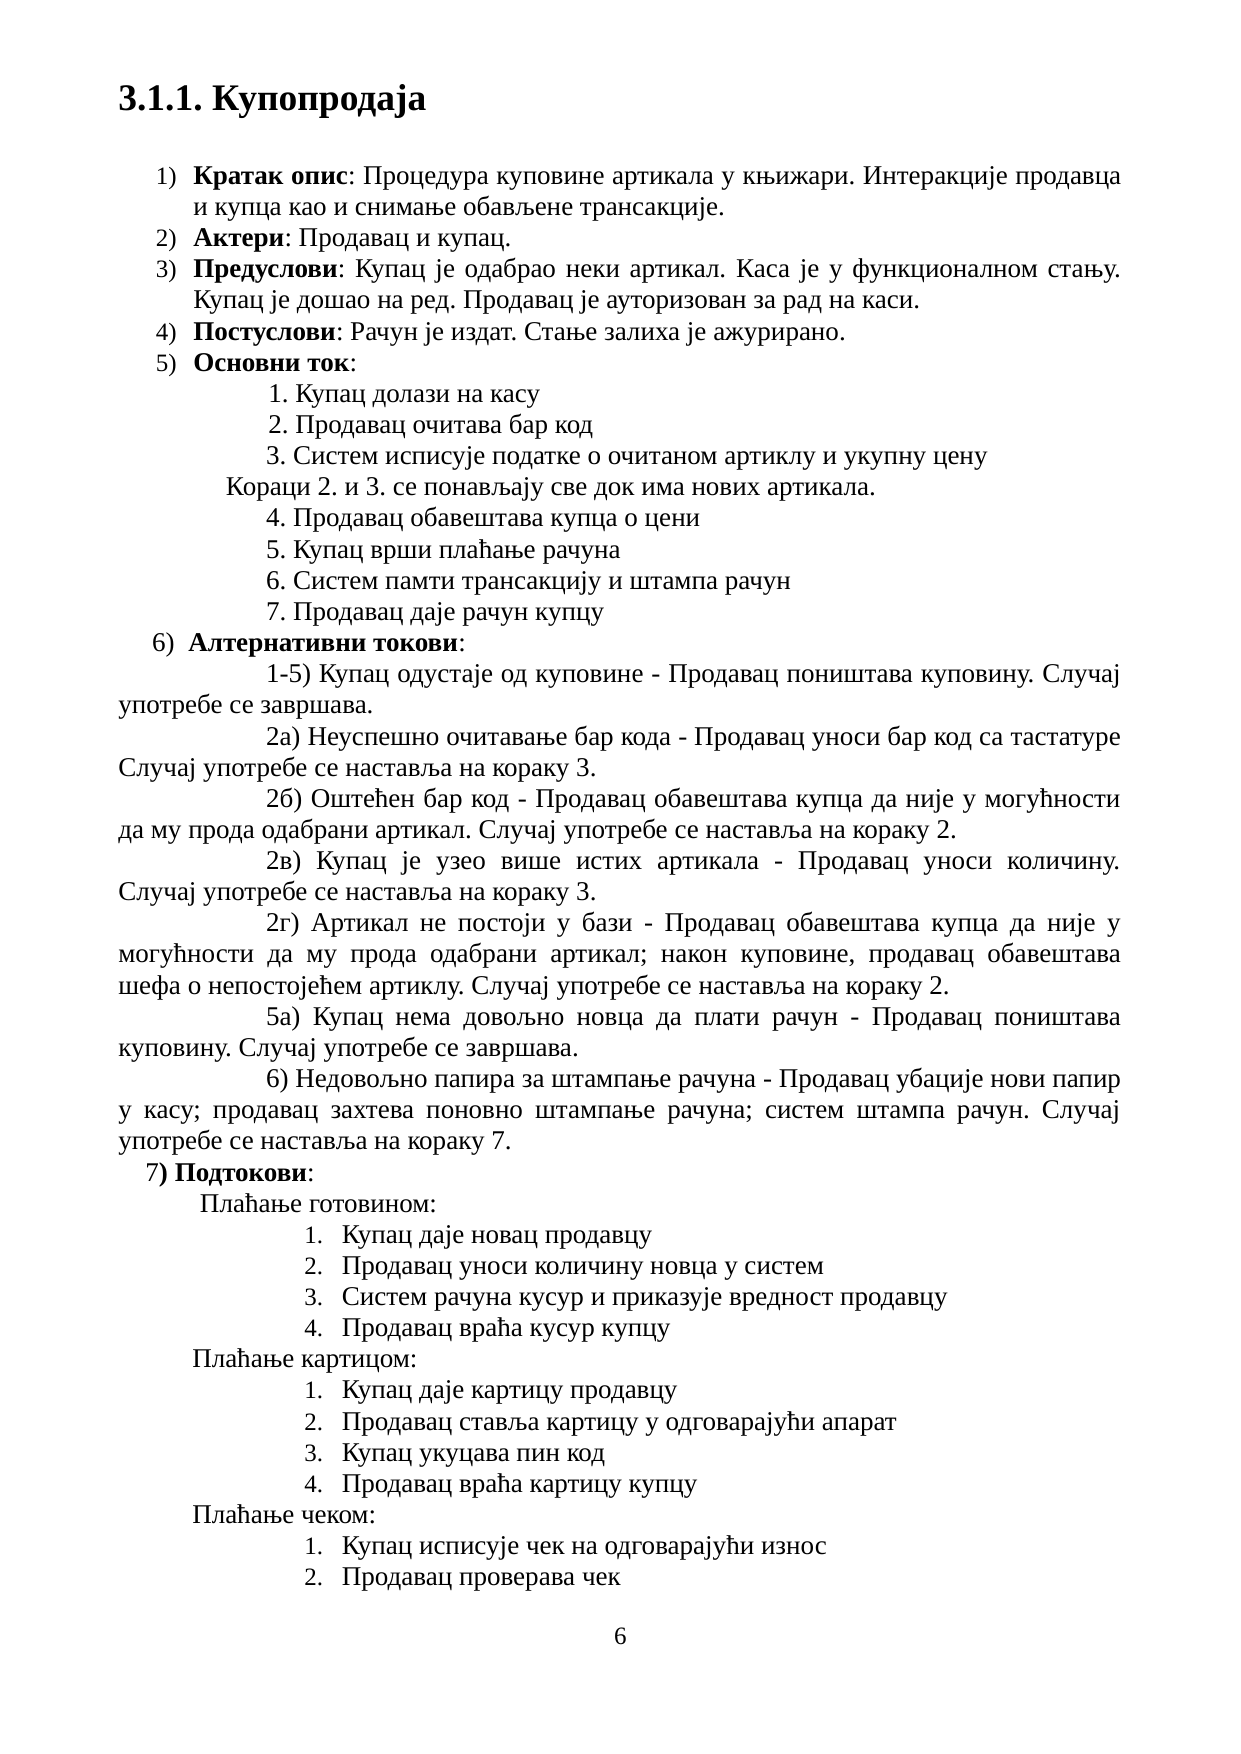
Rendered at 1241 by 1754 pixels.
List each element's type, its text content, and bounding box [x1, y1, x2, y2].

text 4. Продавац обавештава купца о цени [118, 502, 1122, 533]
text 6) Недовољно папира за штампање рачуна - Продавац убације нови папир у касу; продавац захтева поновно штампање рачуна; систем штампа рачун. Случај употребе се наставља на кораку 7. [118, 1062, 1122, 1156]
text 3. Систем исписује податке о очитаном артиклу и укупну цену [118, 439, 1122, 470]
list Кратак опис: Процедура куповине артикала у књижари. Интеракције продавца и купца као и снимање обављене трансакције. [156, 159, 1122, 221]
list Постуслови: Рачун је издат. Стање залиха је ажурирано. [156, 315, 1122, 346]
list Продавац ставља картицу у одговарајући апарат [304, 1405, 1122, 1436]
text Кораци 2. и 3. се понављају све док има нових артикала. [118, 470, 1122, 502]
text Плаћање готовином: [118, 1187, 1122, 1218]
text 1-5) Купац одустаје од куповине - Продавац поништава куповину. Случај употребе се завршава. [118, 657, 1122, 719]
text 6. Систем памти трансакцију и штампа рачун [118, 564, 1122, 595]
list Предуслови: Купац је одабрао неки артикал. Каса је у функционалном стању. Купац је дошао на ред. Продавац је ауторизован за рад на каси. [156, 252, 1122, 315]
text 2г) Артикал не постоји у бази - Продавац обавештава купца да није у могућности да му прода одабрани артикал; након куповине, продавац обавештава шефа о непостојећем артиклу. Случај употребе се наставља на кораку 2. [118, 906, 1122, 1000]
text 3.1.1. Купопродаја [118, 75, 1122, 118]
text 2а) Неуспешно очитавање бар кода - Продавац уноси бар код са тастатуре Случај употребе се наставља на кораку 3. [118, 719, 1122, 782]
text 2. Продавац очитава бар код [268, 408, 1122, 439]
list Купац даје новац продавцу [304, 1218, 1122, 1249]
text 7. Продавац даје рачун купцу [118, 595, 1122, 626]
list Купац укуцава пин код [304, 1436, 1122, 1467]
list Актери: Продавац и купац. [156, 221, 1122, 252]
list Продавац враћа картицу купцу [304, 1467, 1122, 1498]
text Плаћање картицом: [118, 1342, 1122, 1374]
list Продавац проверава чек [304, 1561, 1122, 1592]
text 6) Алтернативни токови: [118, 626, 1122, 657]
list Продавац уноси количину новца у систем [304, 1249, 1122, 1280]
text 2б) Оштећен бар код - Продавац обавештава купца да није у могућности да му прода одабрани артикал. Случај употребе се наставља на кораку 2. [118, 782, 1122, 844]
text 5. Купац врши плаћање рачуна [118, 533, 1122, 564]
list Основни ток: [156, 346, 1122, 377]
list Купац исписује чек на одговарајући износ [304, 1529, 1122, 1561]
text Плаћање чеком: [118, 1498, 1122, 1529]
text 1. Купац долази на касу [268, 377, 1122, 408]
list Купац даје картицу продавцу [304, 1374, 1122, 1405]
list Систем рачуна кусур и приказује вредност продавцу [304, 1280, 1122, 1311]
text 7) Подтокови: [118, 1156, 1122, 1187]
list Продавац враћа кусур купцу [304, 1311, 1122, 1342]
text 5а) Купац нема довољно новца да плати рачун - Продавац поништава куповину. Случај употребе се завршава. [118, 1000, 1122, 1062]
text 2в) Купац је узео више истих артикала - Продавац уноси количину. Случај употребе се наставља на кораку 3. [118, 844, 1122, 906]
